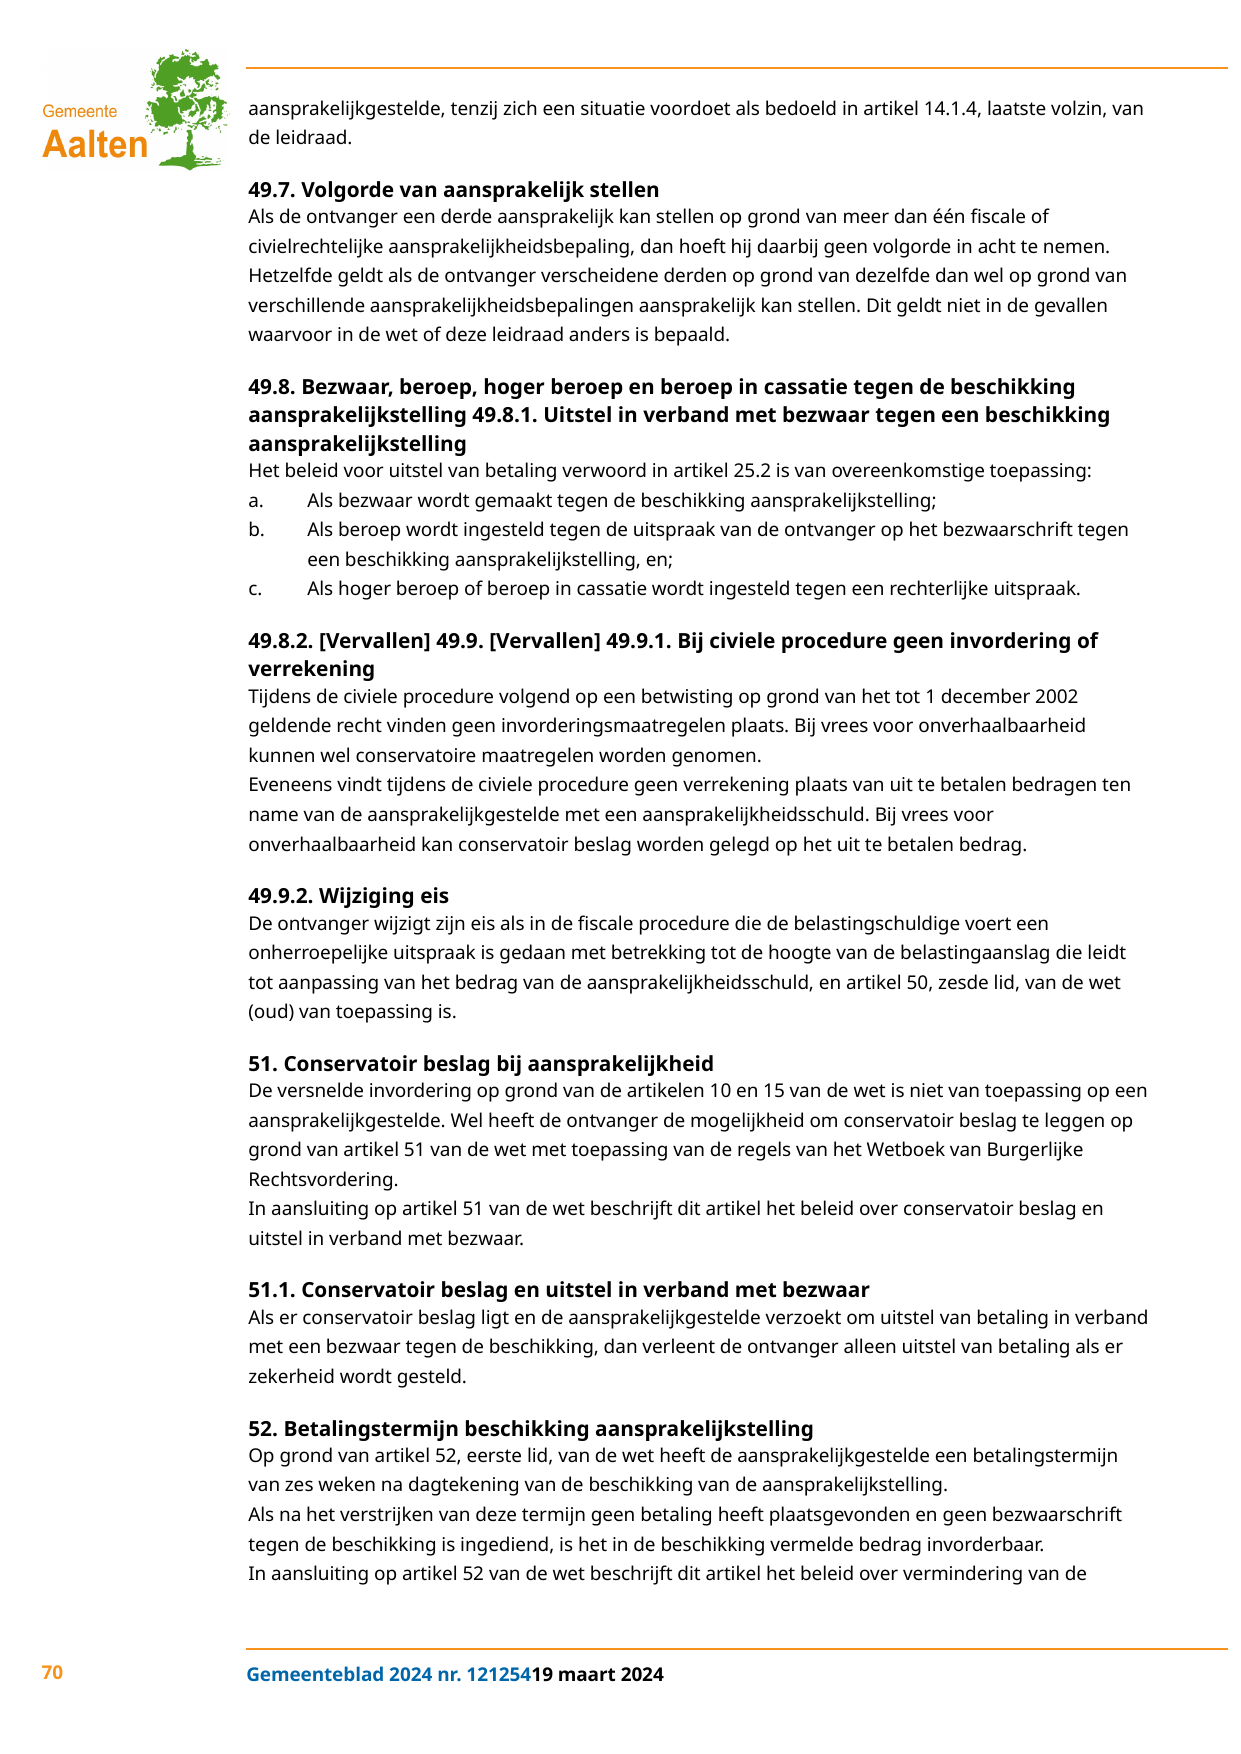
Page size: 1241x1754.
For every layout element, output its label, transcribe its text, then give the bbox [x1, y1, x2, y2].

text 49.9.2. Wijziging eis [248, 881, 1152, 910]
text Eveneens vindt tijdens de civiele procedure geen verrekening plaats van uit te betalen bedragen ten name van de aansprakelijkgestelde met een aansprakelijkheidsschuld. Bij vrees voor onverhaalbaarheid kan conservatoir beslag worden gelegd op het uit te betalen bedrag. [248, 772, 1152, 857]
text aansprakelijkgestelde, tenzij zich een situatie voordoet als bedoeld in artikel 14.1.4, laatste volzin, van de leidraad. [248, 95, 1152, 150]
text 51. Conservatoir beslag bij aansprakelijkheid [248, 1049, 1152, 1077]
list Als beroep wordt ingesteld tegen de uitspraak van de ontvanger op het bezwaarschrift tegen een beschikking aansprakelijkstelling, en; [248, 516, 1152, 572]
text 52. Betalingstermijn beschikking aansprakelijkstelling [248, 1414, 1152, 1442]
picture [41, 47, 231, 172]
text Als de ontvanger een derde aansprakelijk kan stellen op grond van meer dan één fiscale of civielrechtelijke aansprakelijkheidsbepaling, dan hoeft hij daarbij geen volgorde in acht te nemen. Hetzelfde geldt als de ontvanger verscheidene derden op grond van dezelfde dan wel op grond van verschillende aansprakelijkheidsbepalingen aansprakelijk kan stellen. Dit geldt niet in de gevallen waarvoor in de wet of deze leidraad anders is bepaald. [248, 203, 1152, 347]
list Als bezwaar wordt gemaakt tegen de beschikking aansprakelijkstelling; [248, 487, 1152, 513]
text Als er conservatoir beslag ligt en de aansprakelijkgestelde verzoekt om uitstel van betaling in verband met een bezwaar tegen de beschikking, dan verleent de ontvanger alleen uitstel van betaling als er zekerheid wordt gesteld. [248, 1304, 1152, 1389]
text 49.8. Bezwaar, beroep, hoger beroep en beroep in cassatie tegen de beschikking aansprakelijkstelling 49.8.1. Uitstel in verband met bezwaar tegen een beschikking aansprakelijkstelling [248, 372, 1152, 457]
text 49.7. Volgorde van aansprakelijk stellen [248, 175, 1152, 203]
text Op grond van artikel 52, eerste lid, van de wet heeft de aansprakelijkgestelde een betalingstermijn van zes weken na dagtekening van de beschikking van de aansprakelijkstelling. [248, 1442, 1152, 1497]
text 49.8.2. [Vervallen] 49.9. [Vervallen] 49.9.1. Bij civiele procedure geen invordering of verrekening [248, 626, 1152, 683]
text De versnelde invordering op grond van de artikelen 10 en 15 van de wet is niet van toepassing op een [248, 1077, 1152, 1103]
text Tijdens de civiele procedure volgend op een betwisting op grond van het tot 1 december 2002 geldende recht vinden geen invorderingsmaatregelen plaats. Bij vrees voor onverhaalbaarheid kunnen wel conservatoire maatregelen worden genomen. [248, 683, 1152, 768]
text Als na het verstrijken van deze termijn geen betaling heeft plaatsgevonden en geen bezwaarschrift tegen de beschikking is ingediend, is het in de beschikking vermelde bedrag invorderbaar. [248, 1501, 1152, 1557]
text In aansluiting op artikel 52 van de wet beschrijft dit artikel het beleid over vermindering van de [248, 1560, 1152, 1586]
text aansprakelijkgestelde. Wel heeft de ontvanger de mogelijkheid om conservatoir beslag te leggen op grond van artikel 51 van de wet met toepassing van de regels van het Wetboek van Burgerlijke Rechtsvordering. [248, 1107, 1152, 1192]
text 51.1. Conservatoir beslag en uitstel in verband met bezwaar [248, 1276, 1152, 1304]
text Het beleid voor uitstel van betaling verwoord in artikel 25.2 is van overeenkomstige toepassing: [248, 457, 1152, 483]
text De ontvanger wijzigt zijn eis als in de fiscale procedure die de belastingschuldige voert een onherroepelijke uitspraak is gedaan met betrekking tot de hoogte van de belastingaanslag die leidt tot aanpassing van het bedrag van de aansprakelijkheidsschuld, en artikel 50, zesde lid, van de wet (oud) van toepassing is. [248, 910, 1152, 1024]
list Als hoger beroep of beroep in cassatie wordt ingesteld tegen een rechterlijke uitspraak. [248, 576, 1152, 601]
text In aansluiting op artikel 51 van de wet beschrijft dit artikel het beleid over conservatoir beslag en uitstel in verband met bezwaar. [248, 1196, 1152, 1251]
